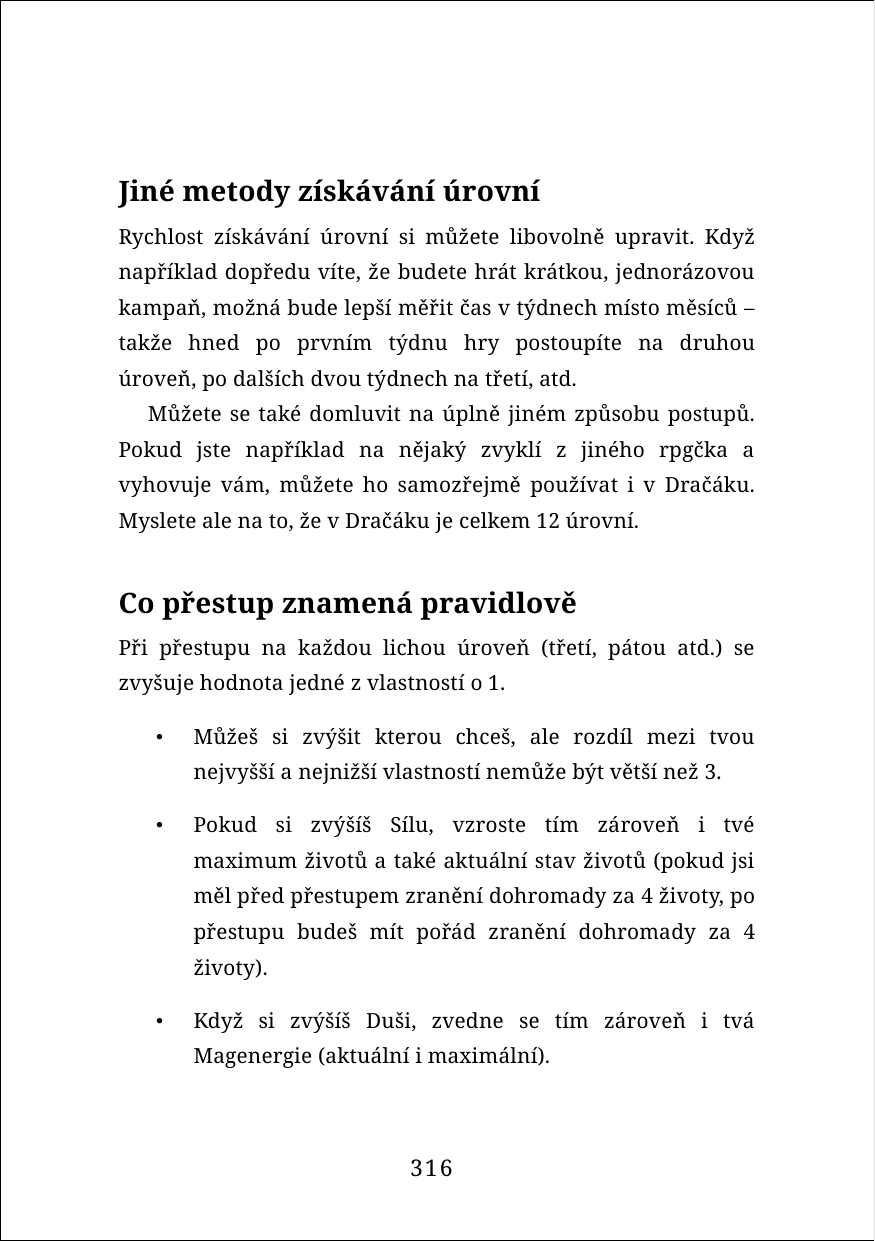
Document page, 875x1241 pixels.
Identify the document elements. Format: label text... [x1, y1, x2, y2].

subtitle Jiné metody získávání úrovní [118, 172, 756, 210]
text Rychlost získávání úrovní si můžete libovolně upravit. Když například dopředu víte, že budete hrát krátkou, jednorázovou kampaň, možná bude lepší měřit čas v týdnech místo měsíců – takže hned po prvním týdnu hry postoupíte na druhou úroveň, po dalších dvou týdnech na třetí, atd. Můžete se také domluvit na úplně jiném způsobu postupů. Pokud jste například na nějaký zvyklí z jiného rpgčka a vyhovuje vám, můžete ho samozřejmě používat i v Dračáku. Myslete ale na to, že v Dračáku je celkem 12 úrovní. [118, 222, 756, 534]
list Můžeš si zvýšit kterou chceš, ale rozdíl mezi tvou nejvyšší a nejnižší vlastností nemůže být větší než 3. [156, 722, 756, 786]
list Pokud si zvýšíš Sílu, vzroste tím zároveň i tvé maximum životů a také aktuální stav životů (pokud jsi měl před přestupem zranění dohromady za 4 životy, po přestupu budeš mít pořád zranění dohromady za 4 životy). [156, 811, 756, 981]
list Když si zvýšíš Duši, zvedne se tím zároveň i tvá Magenergie (aktuální i maximální). [156, 1006, 756, 1070]
subtitle Co přestup znamená pravidlově [118, 583, 756, 621]
text Při přestupu na každou lichou úroveň (třetí, pátou atd.) se zvyšuje hodnota jedné z vlastností o 1. [118, 633, 756, 697]
